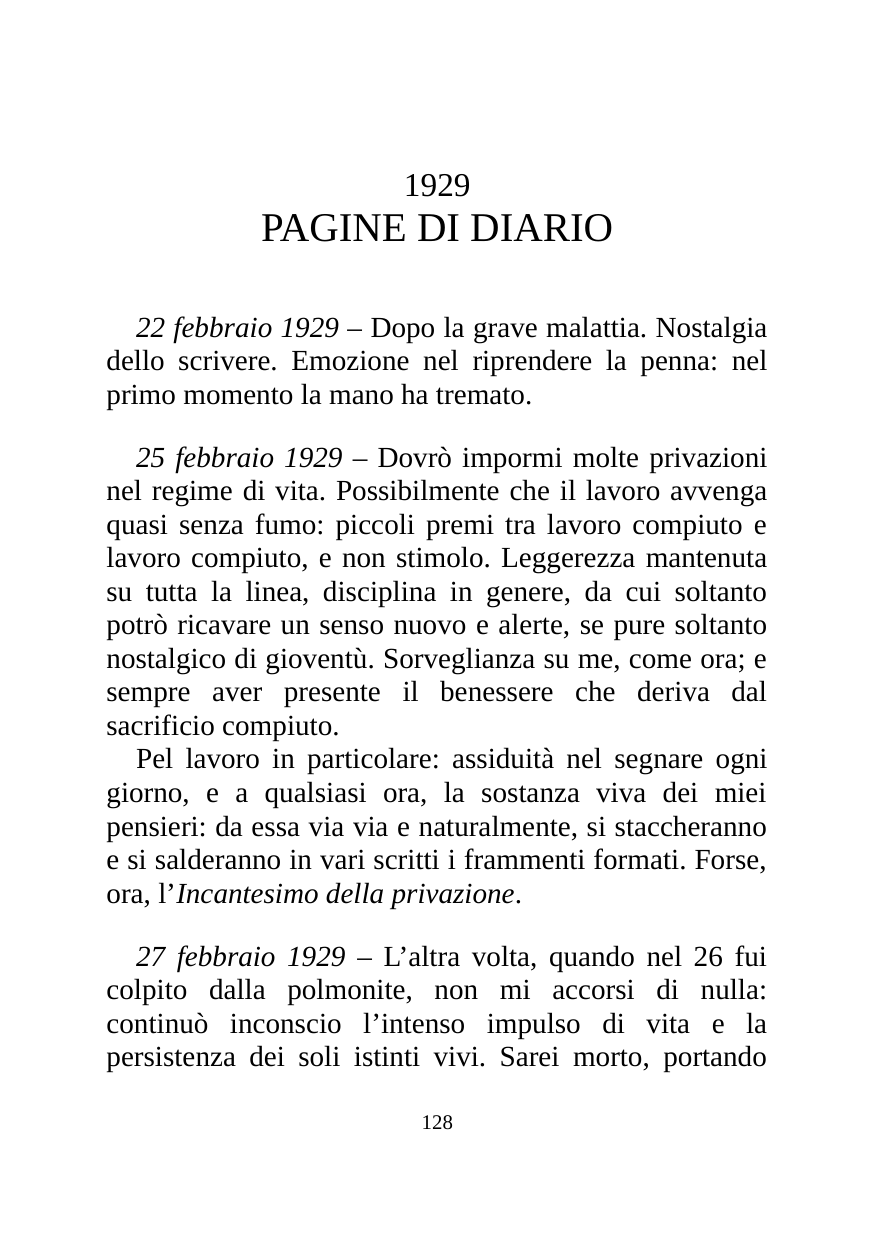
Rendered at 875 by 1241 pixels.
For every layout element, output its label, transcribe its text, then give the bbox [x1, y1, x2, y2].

text 22 febbraio 1929 – Dopo la grave malattia. Nostalgia dello scrivere. Emozione nel riprendere la penna: nel primo momento la mano ha tremato. [106, 310, 768, 410]
text 25 febbraio 1929 – Dovrò impormi molte privazioni nel regime di vita. Possibilmente che il lavoro avvenga quasi senza fumo: piccoli premi tra lavoro compiuto e lavoro compiuto, e non stimolo. Leggerezza mantenuta su tutta la linea, disciplina in genere, da cui soltanto potrò ricavare un senso nuovo e alerte, se pure soltanto nostalgico di gioventù. Sorveglianza su me, come ora; e sempre aver presente il benessere che deriva dal sacrificio compiuto. [106, 440, 768, 742]
subtitle 1929 PAGINE DI DIARIO [106, 165, 768, 251]
text 27 febbraio 1929 – L’altra volta, quando nel 26 fui colpito dalla polmonite, non mi accorsi di nulla: continuò inconscio l’intenso impulso di vita e la persistenza dei soli istinti vivi. Sarei morto, portando [106, 939, 768, 1073]
text Pel lavoro in particolare: assiduità nel segnare ogni giorno, e a qualsiasi ora, la sostanza viva dei miei pensieri: da essa via via e naturalmente, si staccheranno e si salderanno in vari scritti i frammenti formati. Forse, ora, l’Incantesimo della privazione. [106, 742, 768, 909]
